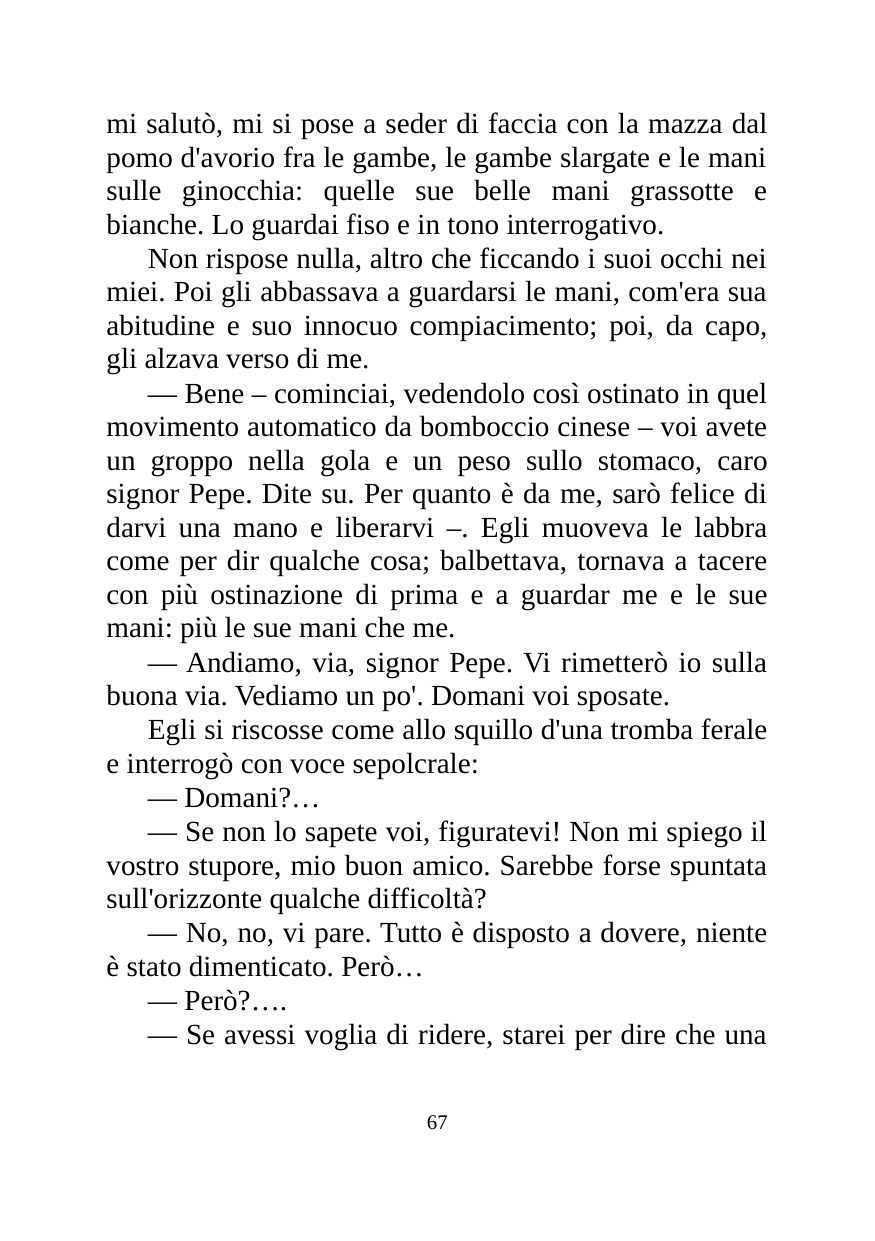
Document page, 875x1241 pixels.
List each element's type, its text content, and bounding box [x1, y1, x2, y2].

text — Domani?… [106, 780, 768, 814]
text — Se avessi voglia di ridere, starei per dire che una [106, 1017, 768, 1051]
text — Andiamo, via, signor Pepe. Vi rimetterò io sulla buona via. Vediamo un po'. Domani voi sposate. [106, 645, 768, 712]
text mi salutò, mi si pose a seder di faccia con la mazza dal pomo d'avorio fra le gambe, le gambe slargate e le mani sulle ginocchia: quelle sue belle mani grassotte e bianche. Lo guardai fiso e in tono interrogativo. [106, 106, 768, 240]
text Non rispose nulla, altro che ficcando i suoi occhi nei miei. Poi gli abbassava a guardarsi le mani, com'era sua abitudine e suo innocuo compiacimento; poi, da capo, gli alzava verso di me. [106, 241, 768, 375]
text Egli si riscosse come allo squillo d'una tromba ferale e interrogò con voce sepolcrale: [106, 712, 768, 779]
text — Bene – cominciai, vedendolo così ostinato in quel movimento automatico da bomboccio cinese – voi avete un groppo nella gola e un peso sullo stomaco, caro signor Pepe. Dite su. Per quanto è da me, sarò felice di darvi una mano e liberarvi –. Egli muoveva le labbra come per dir qualche cosa; balbettava, tornava a tacere con più ostinazione di prima e a guardar me e le sue mani: più le sue mani che me. [106, 376, 768, 644]
text — No, no, vi pare. Tutto è disposto a dovere, niente è stato dimenticato. Però… [106, 916, 768, 983]
text — Però?…. [106, 983, 768, 1017]
text — Se non lo sapete voi, figuratevi! Non mi spiego il vostro stupore, mio buon amico. Sarebbe forse spuntata sull'orizzonte qualche difficoltà? [106, 814, 768, 915]
